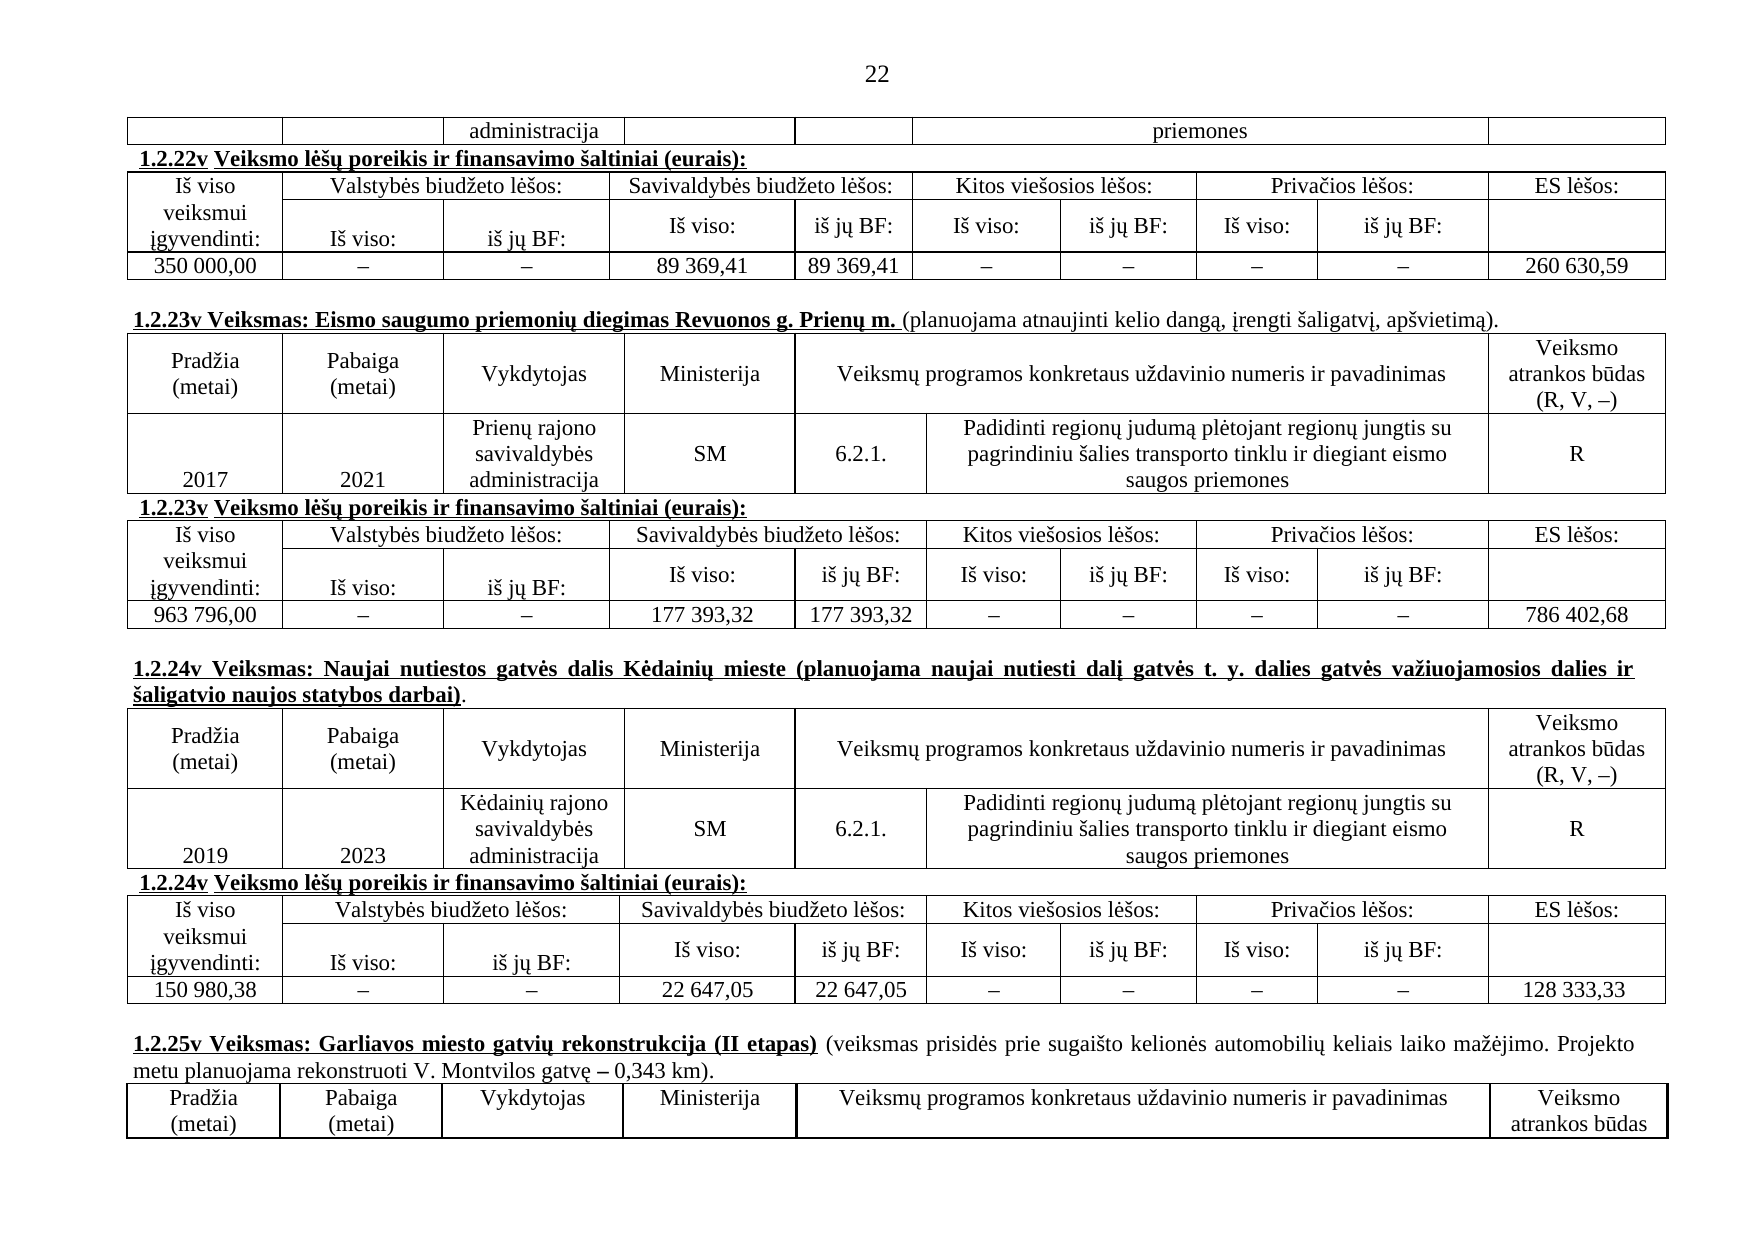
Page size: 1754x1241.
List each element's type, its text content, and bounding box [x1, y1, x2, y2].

table_cell iš jų BF: [444, 924, 619, 976]
table_cell administracija [444, 118, 624, 144]
table_cell Iš viso veiksmui įgyvendinti: [128, 173, 282, 251]
table_cell 260 630,59 [1489, 253, 1665, 279]
table_cell iš jų BF: [796, 549, 926, 600]
table_cell Privačios lėšos: [1197, 896, 1488, 923]
table_cell Savivaldybės biudžeto lėšos: [610, 521, 926, 548]
table_cell 150 980,38 [128, 977, 282, 1003]
table_cell Iš viso: [927, 924, 1060, 976]
table_cell iš jų BF: [1318, 924, 1488, 976]
table_header Veiksmų programos konkretaus uždavinio numeris ir pavadinimas [796, 334, 1488, 413]
table_cell Valstybės biudžeto lėšos: [283, 173, 609, 199]
table_cell Iš viso veiksmui įgyvendinti: [128, 521, 282, 600]
table_cell [1489, 118, 1665, 144]
table_header Pabaiga (metai) [283, 709, 443, 788]
table_cell – [927, 601, 1060, 628]
table_cell 2023 [283, 789, 443, 868]
table_cell ES lėšos: [1489, 896, 1665, 923]
table_header Ministerija [625, 334, 794, 413]
table_cell – [283, 977, 443, 1003]
table_cell – [1061, 253, 1196, 279]
text 1.2.24v Veiksmas: Naujai nutiestos gatvės dalis Kėdainių mieste (planuojama naujai nutiesti dalį gatvės t. y. dalies gatvės važiuojamosios dalies ir šaligatvio naujos statybos darbai). [133, 655, 1636, 708]
table_cell ES lėšos: [1489, 521, 1665, 548]
table_cell 1.2.24v Veiksmo lėšų poreikis ir finansavimo šaltiniai (eurais): [128, 869, 1665, 895]
table_header Vykdytojas [444, 334, 624, 413]
table_cell [128, 118, 282, 144]
table_cell Iš viso: [1197, 549, 1317, 600]
table_cell SM [625, 414, 794, 493]
table_cell [796, 118, 912, 144]
text 1.2.23v Veiksmas: Eismo saugumo priemonių diegimas Revuonos g. Prienų m. (planuojama atnaujinti kelio dangą, įrengti šaligatvį, apšvietimą). [118, 306, 1636, 333]
table_cell R [1489, 789, 1665, 868]
table_cell 2019 [128, 789, 282, 868]
table_cell – [927, 977, 1060, 1003]
table_cell 963 796,00 [128, 601, 282, 628]
table_cell – [283, 601, 443, 628]
table_cell 22 647,05 [796, 977, 926, 1003]
table_cell Valstybės biudžeto lėšos: [283, 896, 619, 923]
table_cell Kitos viešosios lėšos: [913, 173, 1196, 199]
table_cell iš jų BF: [796, 924, 926, 976]
table_header Vykdytojas [444, 709, 624, 788]
table_header Pradžia (metai) [128, 1084, 279, 1137]
table_cell 22 647,05 [620, 977, 794, 1003]
table_header Veiksmo atrankos būdas [1491, 1084, 1666, 1137]
table_cell iš jų BF: [444, 200, 609, 251]
table_cell – [444, 253, 609, 279]
table_cell iš jų BF: [1318, 200, 1488, 251]
table_cell iš jų BF: [444, 549, 609, 600]
table_cell Iš viso: [1197, 924, 1317, 976]
table_cell 177 393,32 [796, 601, 926, 628]
table_cell 2017 [128, 414, 282, 493]
table_cell Kitos viešosios lėšos: [927, 521, 1196, 548]
table_cell R [1489, 414, 1665, 493]
table_cell [1489, 200, 1665, 251]
table_cell Iš viso: [610, 200, 794, 251]
table_cell 6.2.1. [796, 789, 926, 868]
table_cell Privačios lėšos: [1197, 173, 1488, 199]
table_cell Iš viso: [283, 200, 443, 251]
table_cell [1489, 549, 1665, 600]
table_header Pabaiga (metai) [281, 1084, 441, 1137]
table_cell – [1197, 977, 1317, 1003]
table_cell Kitos viešosios lėšos: [927, 896, 1196, 923]
table_cell Iš viso: [927, 549, 1060, 600]
table_cell 128 333,33 [1489, 977, 1665, 1003]
table_cell – [444, 977, 619, 1003]
table_header Pradžia (metai) [128, 709, 282, 788]
table_cell Padidinti regionų judumą plėtojant regionų jungtis su pagrindiniu šalies transporto tinklu ir diegiant eismo saugos priemones [927, 414, 1488, 493]
table_header Ministerija [625, 709, 794, 788]
table_cell iš jų BF: [1061, 924, 1196, 976]
table_header Veiksmų programos konkretaus uždavinio numeris ir pavadinimas [796, 709, 1488, 788]
table_cell Savivaldybės biudžeto lėšos: [610, 173, 912, 199]
table_cell 89 369,41 [610, 253, 794, 279]
table_cell SM [625, 789, 794, 868]
table_cell iš jų BF: [1061, 200, 1196, 251]
table_cell Savivaldybės biudžeto lėšos: [620, 896, 926, 923]
table_cell 177 393,32 [610, 601, 794, 628]
table_cell Valstybės biudžeto lėšos: [283, 521, 609, 548]
table_cell – [444, 601, 609, 628]
table_cell Iš viso: [283, 924, 443, 976]
table_header Pabaiga (metai) [283, 334, 443, 413]
table_cell Iš viso: [283, 549, 443, 600]
table_cell – [1061, 601, 1196, 628]
table_header Veiksmo atrankos būdas (R, V, –) [1489, 334, 1665, 413]
table_cell – [1061, 977, 1196, 1003]
table_cell Iš viso veiksmui įgyvendinti: [128, 896, 282, 976]
table_cell – [283, 253, 443, 279]
table_cell 89 369,41 [796, 253, 912, 279]
table_header Vykdytojas [443, 1084, 622, 1137]
table_cell [1489, 924, 1665, 976]
text 1.2.25v Veiksmas: Garliavos miesto gatvių rekonstrukcija (II etapas) (veiksmas prisidės prie sugaišto kelionės automobilių keliais laiko mažėjimo. Projekto metu planuojama rekonstruoti V. Montvilos gatvę – 0,343 km). [133, 1030, 1636, 1083]
table_cell – [1197, 601, 1317, 628]
table_cell Kėdainių rajono savivaldybės administracija [444, 789, 624, 868]
table_cell priemones [913, 118, 1488, 144]
table_cell – [1318, 601, 1488, 628]
table_cell Iš viso: [1197, 200, 1317, 251]
table_header Veiksmų programos konkretaus uždavinio numeris ir pavadinimas [798, 1084, 1489, 1137]
table_cell 2021 [283, 414, 443, 493]
table_cell 350 000,00 [128, 253, 282, 279]
table_cell [283, 118, 443, 144]
table_cell Prienų rajono savivaldybės administracija [444, 414, 624, 493]
table_cell – [913, 253, 1060, 279]
table_header Ministerija [624, 1084, 795, 1137]
table_header Veiksmo atrankos būdas (R, V, –) [1489, 709, 1665, 788]
table_cell iš jų BF: [796, 200, 912, 251]
table_cell 1.2.23v Veiksmo lėšų poreikis ir finansavimo šaltiniai (eurais): [128, 494, 1665, 520]
table_cell Iš viso: [913, 200, 1060, 251]
table_cell – [1197, 253, 1317, 279]
table_cell 1.2.22v Veiksmo lėšų poreikis ir finansavimo šaltiniai (eurais): [128, 145, 1665, 171]
table_cell – [1318, 977, 1488, 1003]
table_cell Iš viso: [620, 924, 794, 976]
table_cell iš jų BF: [1061, 549, 1196, 600]
table_header Pradžia (metai) [128, 334, 282, 413]
table_cell Padidinti regionų judumą plėtojant regionų jungtis su pagrindiniu šalies transporto tinklu ir diegiant eismo saugos priemones [927, 789, 1488, 868]
table_cell 6.2.1. [796, 414, 926, 493]
table_cell 786 402,68 [1489, 601, 1665, 628]
table_cell iš jų BF: [1318, 549, 1488, 600]
table_cell Iš viso: [610, 549, 794, 600]
table_cell – [1318, 253, 1488, 279]
table_cell Privačios lėšos: [1197, 521, 1488, 548]
table_cell ES lėšos: [1489, 173, 1665, 199]
table_cell [625, 118, 794, 144]
